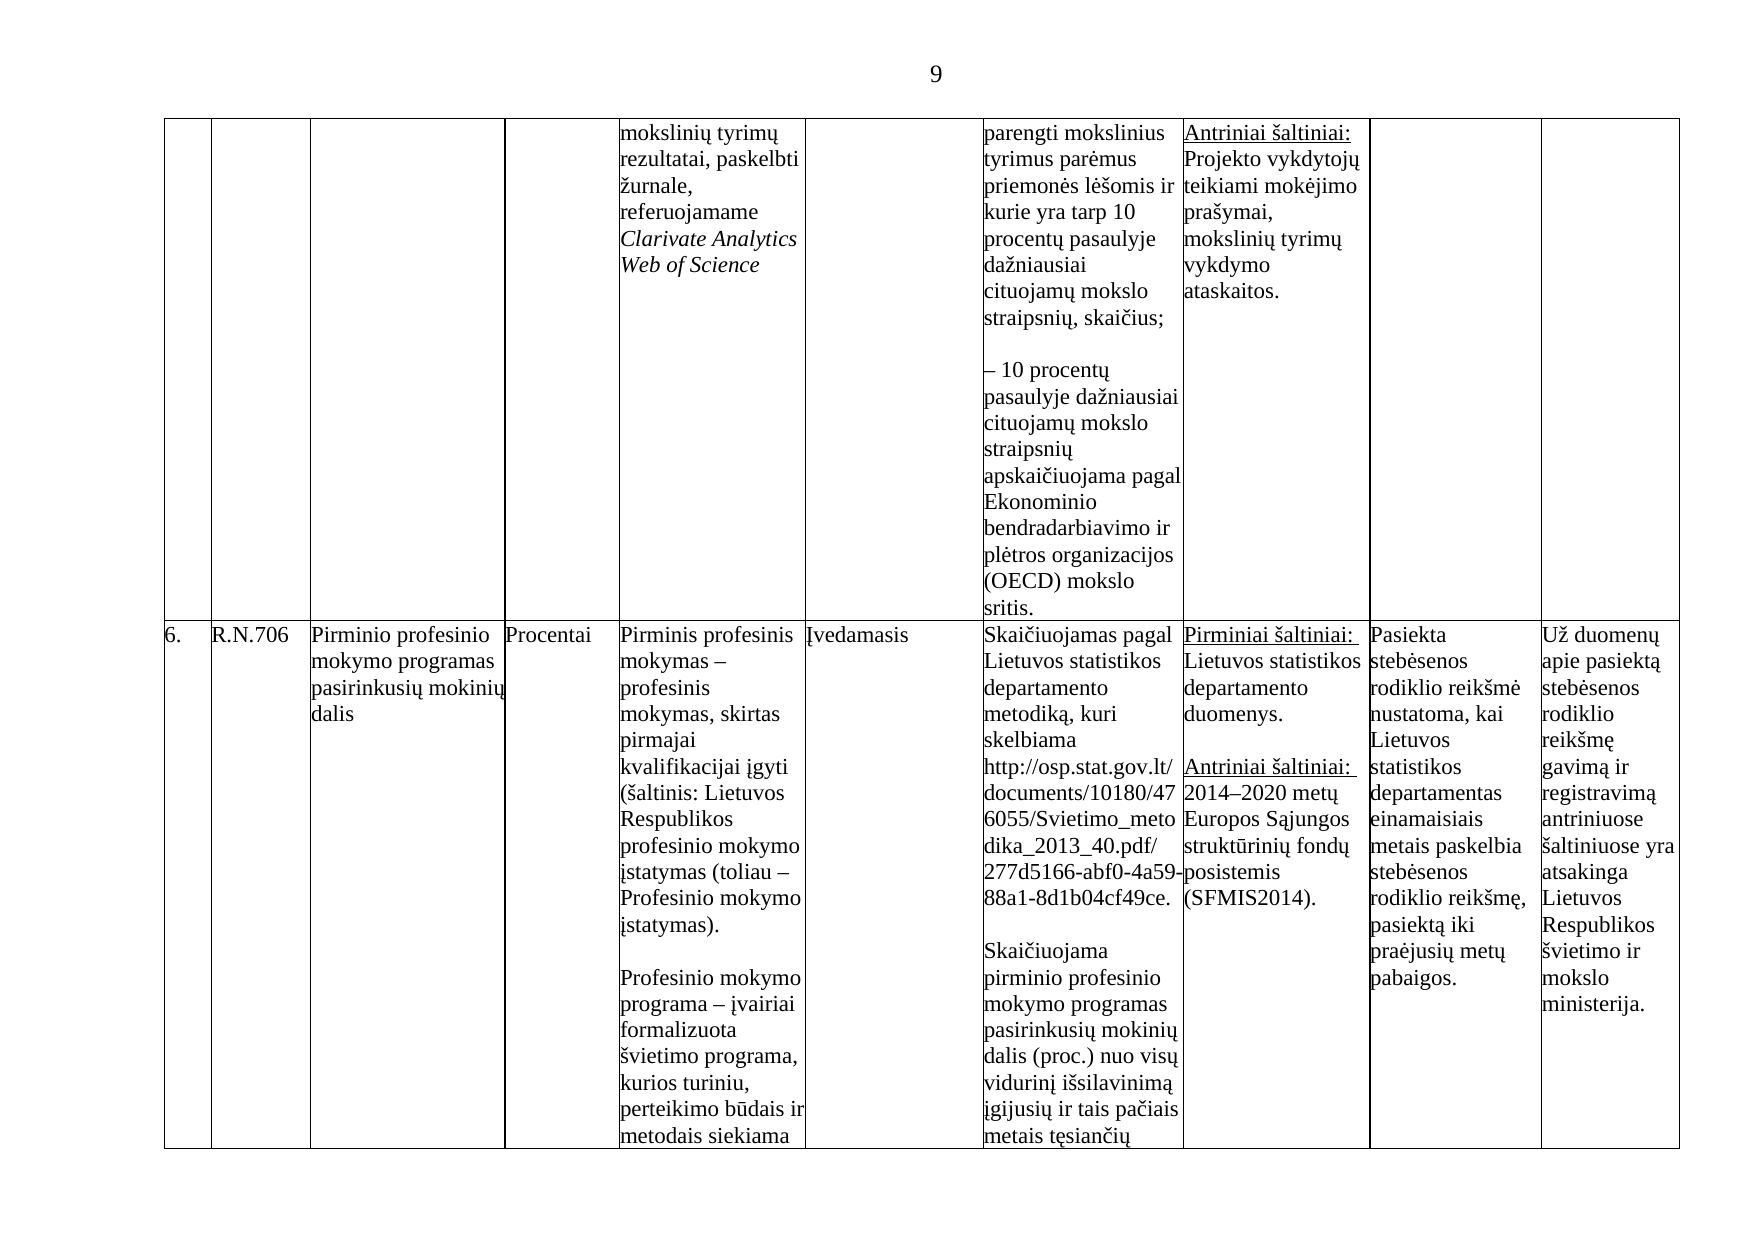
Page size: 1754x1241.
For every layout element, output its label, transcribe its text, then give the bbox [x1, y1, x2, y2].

table_cell [1371, 119, 1541, 620]
table_cell R.N.706 [212, 621, 310, 1148]
table_cell Įvedamasis [806, 621, 983, 1148]
table_cell Antriniai šaltiniai: Projekto vykdytojų teikiami mokėjimo prašymai, mokslinių tyrimų vykdymo ataskaitos. [1184, 119, 1369, 620]
table_cell [212, 119, 310, 620]
table_cell Pasiekta stebėsenos rodiklio reikšmė nustatoma, kai Lietuvos statistikos departamentas einamaisiais metais paskelbia stebėsenos rodiklio reikšmę, pasiektą iki praėjusių metų pabaigos. [1371, 621, 1541, 1148]
table_cell [311, 119, 504, 620]
table_cell parengti mokslinius tyrimus parėmus priemonės lėšomis ir kurie yra tarp 10 procentų pasaulyje dažniausiai cituojamų mokslo straipsnių, skaičius; – 10 procentų pasaulyje dažniausiai cituojamų mokslo straipsnių apskaičiuojama pagal Ekonominio bendradarbiavimo ir plėtros organizacijos (OECD) mokslo sritis. [984, 119, 1183, 620]
table_cell mokslinių tyrimų rezultatai, paskelbti žurnale, referuojamame Clarivate Analytics Web of Science [620, 119, 805, 620]
table_cell [806, 119, 983, 620]
table_cell Pirminio profesinio mokymo programas pasirinkusių mokinių dalis [311, 621, 504, 1148]
table_cell [1542, 119, 1679, 620]
table_cell 6. [165, 621, 211, 1148]
table_cell [506, 119, 619, 620]
table_cell Procentai [506, 621, 619, 1148]
table_cell Pirminis profesinis mokymas – profesinis mokymas, skirtas pirmajai kvalifikacijai įgyti (šaltinis: Lietuvos Respublikos profesinio mokymo įstatymas (toliau – Profesinio mokymo įstatymas). Profesinio mokymo programa – įvairiai formalizuota švietimo programa, kurios turiniu, perteikimo būdais ir metodais siekiama [620, 621, 805, 1148]
table_cell [165, 119, 211, 620]
table_cell Pirminiai šaltiniai: Lietuvos statistikos departamento duomenys. Antriniai šaltiniai: 2014–2020 metų Europos Sąjungos struktūrinių fondų posistemis (SFMIS2014). [1184, 621, 1369, 1148]
table_cell Skaičiuojamas pagal Lietuvos statistikos departamento metodiką, kuri skelbiama http://osp.stat.gov.lt/documents/10180/476055/Svietimo_metodika_2013_40.pdf/277d5166-abf0-4a59-88a1-8d1b04cf49ce. Skaičiuojama pirminio profesinio mokymo programas pasirinkusių mokinių dalis (proc.) nuo visų vidurinį išsilavinimą įgijusių ir tais pačiais metais tęsiančių [984, 621, 1183, 1148]
table_cell Už duomenų apie pasiektą stebėsenos rodiklio reikšmę gavimą ir registravimą antriniuose šaltiniuose yra atsakinga Lietuvos Respublikos švietimo ir mokslo ministerija. [1542, 621, 1679, 1148]
